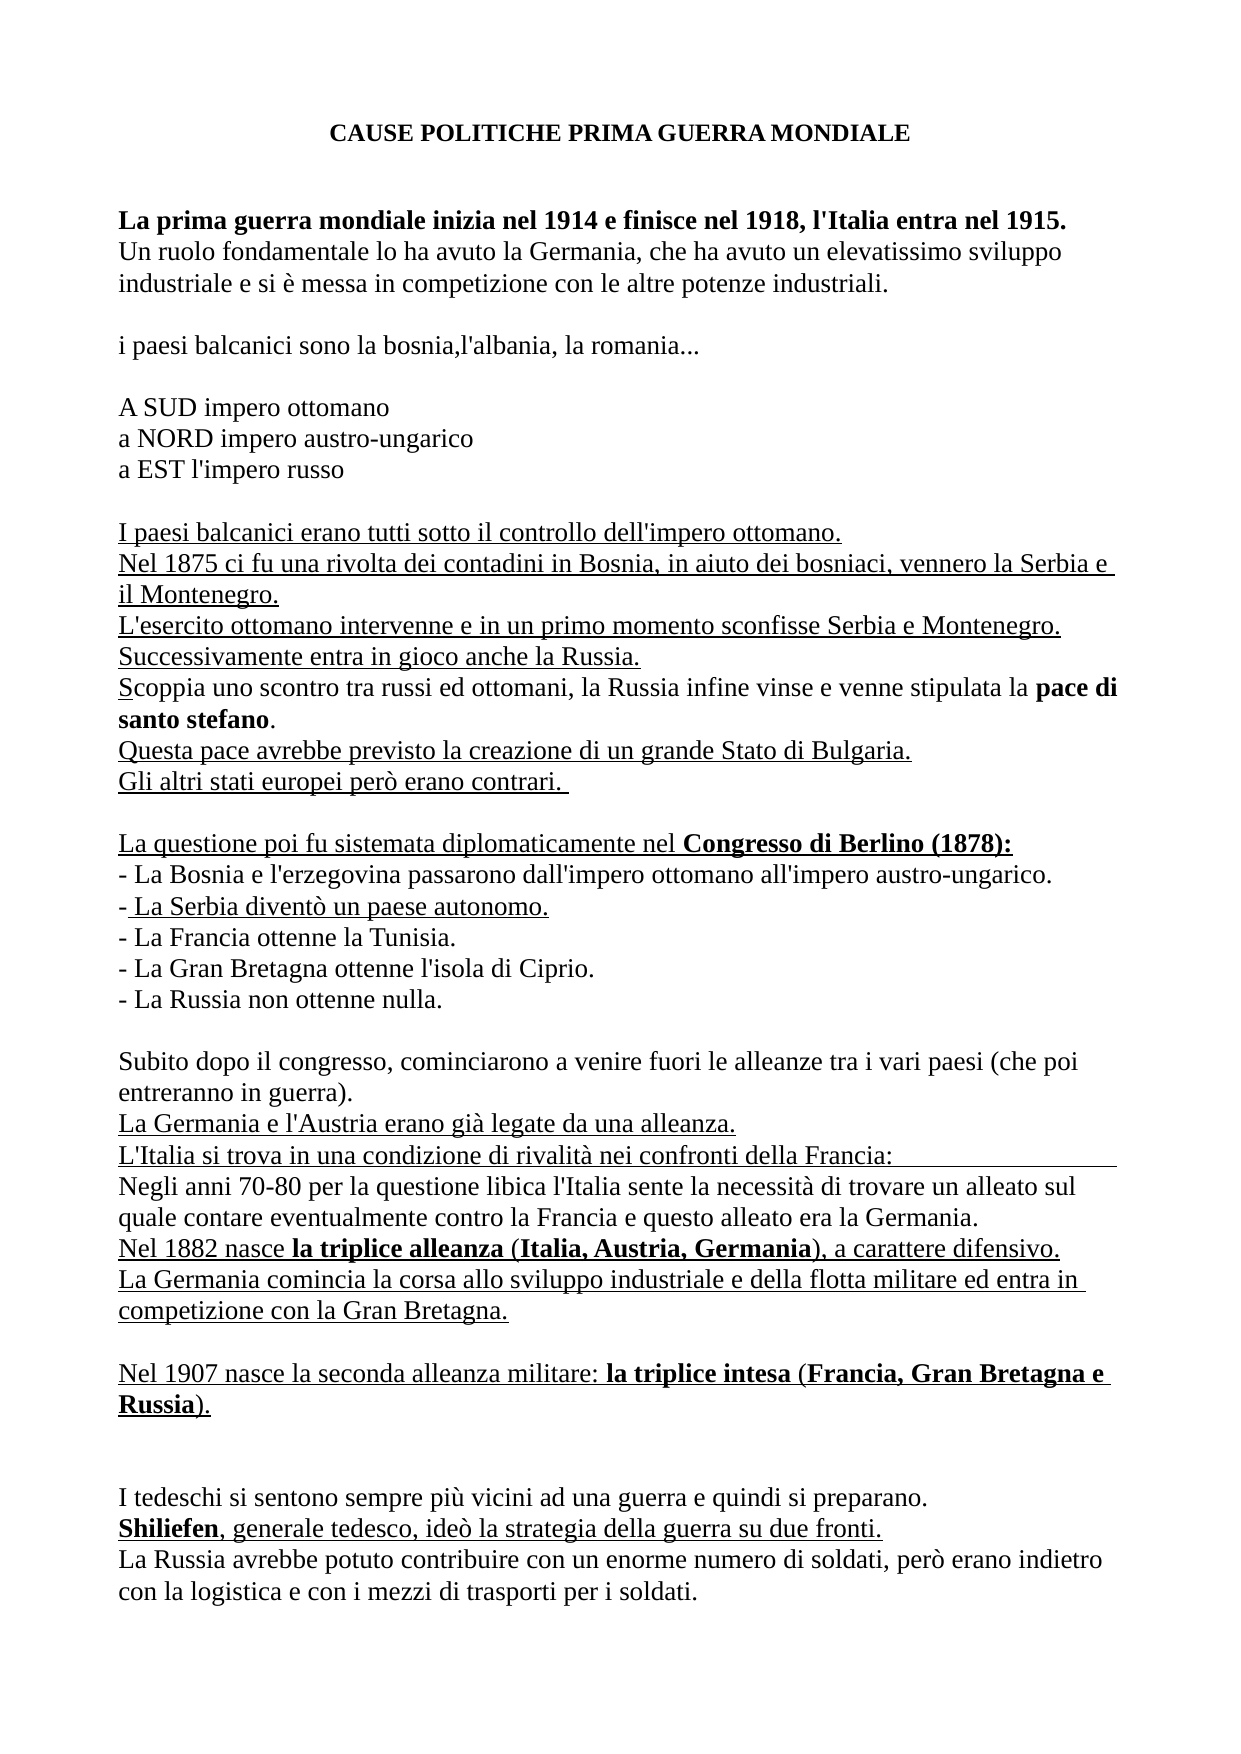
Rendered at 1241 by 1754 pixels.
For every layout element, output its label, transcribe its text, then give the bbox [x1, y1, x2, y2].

text CAUSE POLITICHE PRIMA GUERRA MONDIALE [118, 118, 1122, 147]
text Nel 1875 ci fu una rivolta dei contadini in Bosnia, in aiuto dei bosniaci, vennero la Serbia e il Montenegro. [118, 547, 1122, 609]
text La Germania e l'Austria erano già legate da una alleanza. [118, 1108, 1122, 1139]
text Shiliefen, generale tedesco, ideò la strategia della guerra su due fronti. [118, 1512, 1122, 1544]
text Questa pace avrebbe previsto la creazione di un grande Stato di Bulgaria. [118, 734, 1122, 765]
text - La Russia non ottenne nulla. [118, 983, 1122, 1014]
text i paesi balcanici sono la bosnia,l'albania, la romania... [118, 329, 1122, 360]
text - La Serbia diventò un paese autonomo. [118, 889, 1122, 921]
text - La Francia ottenne la Tunisia. [118, 921, 1122, 952]
text La Russia avrebbe potuto contribuire con un enorme numero di soldati, però erano indietro con la logistica e con i mezzi di trasporti per i soldati. [118, 1544, 1122, 1606]
text Un ruolo fondamentale lo ha avuto la Germania, che ha avuto un elevatissimo sviluppo industriale e si è messa in competizione con le altre potenze industriali. [118, 236, 1122, 298]
text A SUD impero ottomano [118, 391, 1122, 422]
text Nel 1907 nasce la seconda alleanza militare: la triplice intesa (Francia, Gran Bretagna e Russia). [118, 1357, 1122, 1419]
text - La Bosnia e l'erzegovina passarono dall'impero ottomano all'impero austro-ungarico. [118, 858, 1122, 889]
text La Germania comincia la corsa allo sviluppo industriale e della flotta militare ed entra in competizione con la Gran Bretagna. [118, 1263, 1122, 1326]
text I tedeschi si sentono sempre più vicini ad una guerra e quindi si preparano. [118, 1481, 1122, 1512]
text a NORD impero austro-ungarico [118, 422, 1122, 453]
text La prima guerra mondiale inizia nel 1914 e finisce nel 1918, l'Italia entra nel 1915. [118, 204, 1122, 236]
text Subito dopo il congresso, cominciarono a venire fuori le alleanze tra i vari paesi (che poi entreranno in guerra). [118, 1045, 1122, 1108]
text a EST l'impero russo [118, 453, 1122, 485]
text - La Gran Bretagna ottenne l'isola di Ciprio. [118, 952, 1122, 983]
text Nel 1882 nasce la triplice alleanza (Italia, Austria, Germania), a carattere difensivo. [118, 1232, 1122, 1263]
text Negli anni 70-80 per la questione libica l'Italia sente la necessità di trovare un alleato sul quale contare eventualmente contro la Francia e questo alleato era la Germania. [118, 1170, 1122, 1232]
text Gli altri stati europei però erano contrari. [118, 765, 1122, 796]
text Successivamente entra in gioco anche la Russia. [118, 640, 1122, 672]
text I paesi balcanici erano tutti sotto il controllo dell'impero ottomano. [118, 516, 1122, 547]
text L'esercito ottomano intervenne e in un primo momento sconfisse Serbia e Montenegro. [118, 609, 1122, 640]
text L'Italia si trova in una condizione di rivalità nei confronti della Francia: [118, 1139, 1122, 1170]
text Scoppia uno scontro tra russi ed ottomani, la Russia infine vinse e venne stipulata la pace di santo stefano. [118, 672, 1122, 734]
text La questione poi fu sistemata diplomaticamente nel Congresso di Berlino (1878): [118, 827, 1122, 858]
